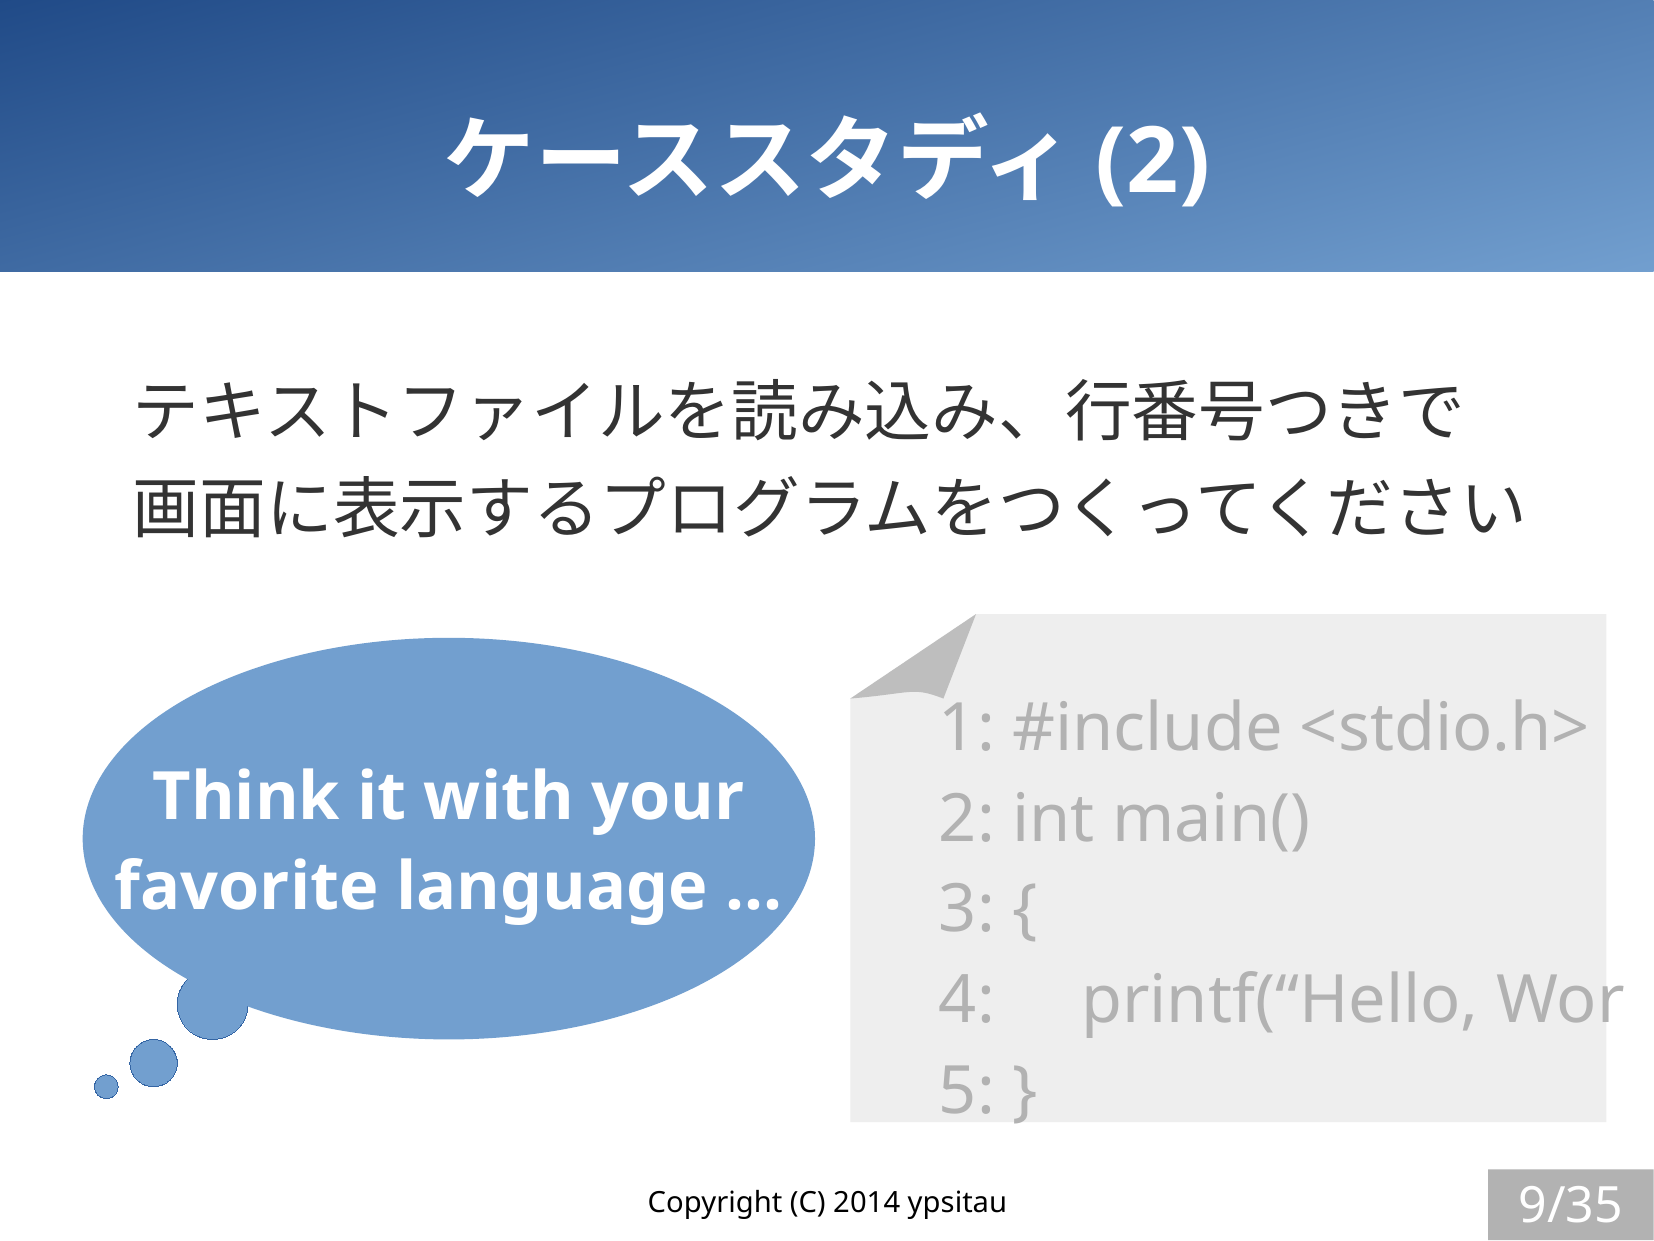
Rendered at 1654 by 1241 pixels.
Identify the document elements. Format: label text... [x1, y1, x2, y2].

text_box [1583, 993, 1587, 1015]
text_box [94, 1074, 119, 1099]
text_box 1: #include <stdio.h> 2: int main() 3: { 4: printf(“Hello, Wor 5: } [909, 649, 1583, 1099]
text_box [850, 659, 1022, 1123]
text_box テキストファイルを読み込み、行番号つきで 画面に表示するプログラムをつくってください [118, 350, 1550, 566]
text_box [129, 1039, 178, 1087]
text_box [177, 979, 248, 1040]
text_box Think it with your favorite language … [82, 637, 816, 1040]
title ケーススタディ (2) [82, 49, 1571, 257]
text_box [924, 614, 1607, 1123]
